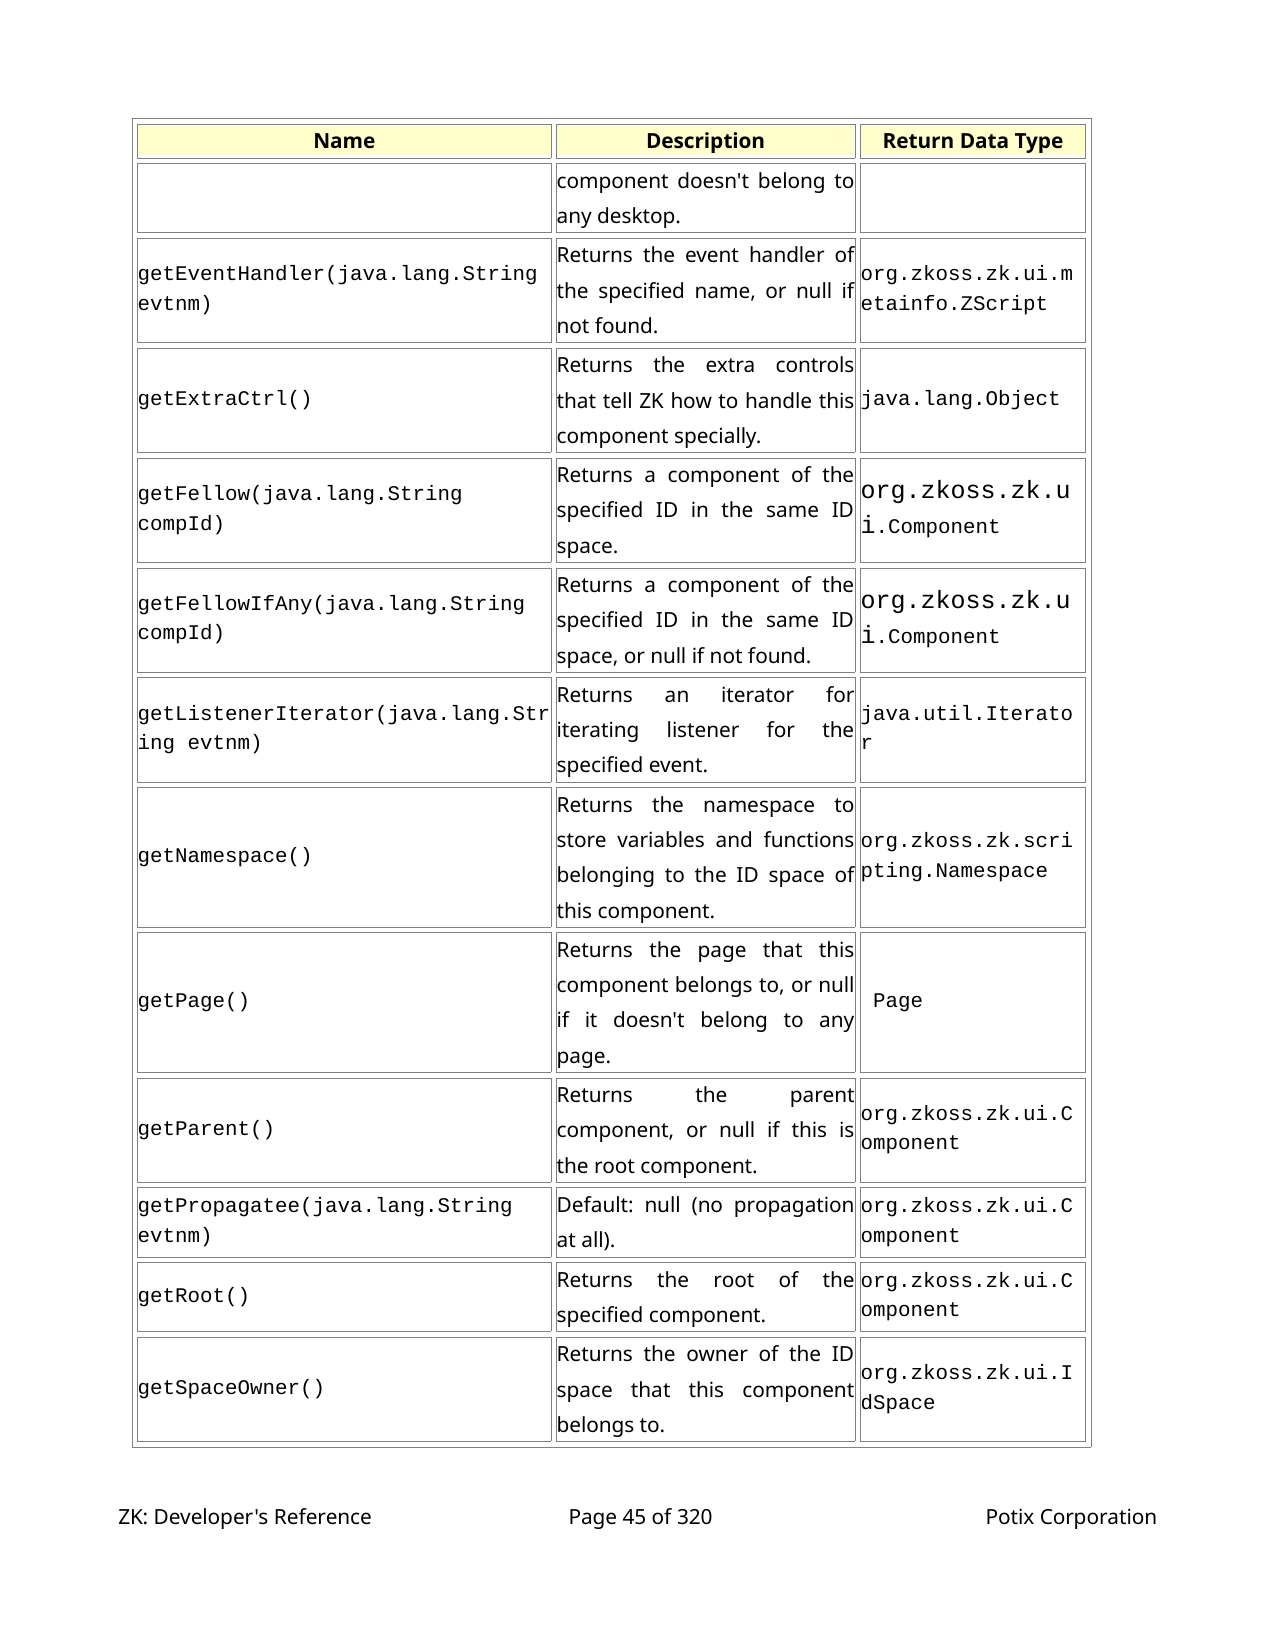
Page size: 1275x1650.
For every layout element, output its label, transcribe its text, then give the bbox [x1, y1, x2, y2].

table_cell getParent() [134, 1072, 553, 1182]
table_cell getExtraCtrl() [134, 342, 553, 452]
table_cell java.util.Iterator [858, 672, 1088, 782]
table_cell org.zkoss.zk.ui.IdSpace [858, 1331, 1088, 1441]
table_cell Default: null (no propagation at all). [554, 1182, 857, 1257]
table_header Description [554, 119, 857, 158]
table_cell Returns the root of the specified component. [554, 1257, 857, 1331]
table_cell getListenerIterator(java.lang.String evtnm) [134, 672, 553, 782]
table_cell [134, 158, 553, 232]
table_cell org.zkoss.zk.ui.Component [858, 1072, 1088, 1182]
table_cell Returns the event handler of the specified name, or null if not found. [554, 232, 857, 342]
table_cell getFellowIfAny(java.lang.String compId) [134, 562, 553, 672]
table_cell Returns the page that this component belongs to, or null if it doesn't belong to any page. [554, 927, 857, 1072]
table_cell org.zkoss.zk.scripting.Namespace [858, 782, 1088, 927]
table_cell Returns the owner of the ID space that this component belongs to. [554, 1331, 857, 1441]
table_cell getPage() [134, 927, 553, 1072]
table_cell Returns the parent component, or null if this is the root component. [554, 1072, 857, 1182]
table_cell getSpaceOwner() [134, 1331, 553, 1441]
table_header Return Data Type [858, 119, 1088, 158]
table_cell Returns a component of the specified ID in the same ID space, or null if not found. [554, 562, 857, 672]
table_cell Returns a component of the specified ID in the same ID space. [554, 452, 857, 562]
table_cell java.lang.Object [858, 342, 1088, 452]
table_cell Returns the namespace to store variables and functions belonging to the ID space of this component. [554, 782, 857, 927]
table_cell component doesn't belong to any desktop. [554, 158, 857, 232]
table_cell getPropagatee(java.lang.String evtnm) [134, 1182, 553, 1257]
table_cell getFellow(java.lang.String compId) [134, 452, 553, 562]
table_cell org.zkoss.zk.ui.Component [858, 562, 1088, 672]
table_cell getNamespace() [134, 782, 553, 927]
table_cell org.zkoss.zk.ui.metainfo.ZScript [858, 232, 1088, 342]
table_cell Returns an iterator for iterating listener for the specified event. [554, 672, 857, 782]
table_cell getRoot() [134, 1257, 553, 1331]
table_cell org.zkoss.zk.ui.Component [858, 1257, 1088, 1331]
table_cell org.zkoss.zk.ui.Component [858, 1182, 1088, 1257]
table_header Name [134, 119, 553, 158]
table_cell Page [858, 927, 1088, 1072]
table_cell getEventHandler(java.lang.String evtnm) [134, 232, 553, 342]
table_cell org.zkoss.zk.ui.Component [858, 452, 1088, 562]
table_cell Returns the extra controls that tell ZK how to handle this component specially. [554, 342, 857, 452]
table_cell [858, 158, 1088, 232]
